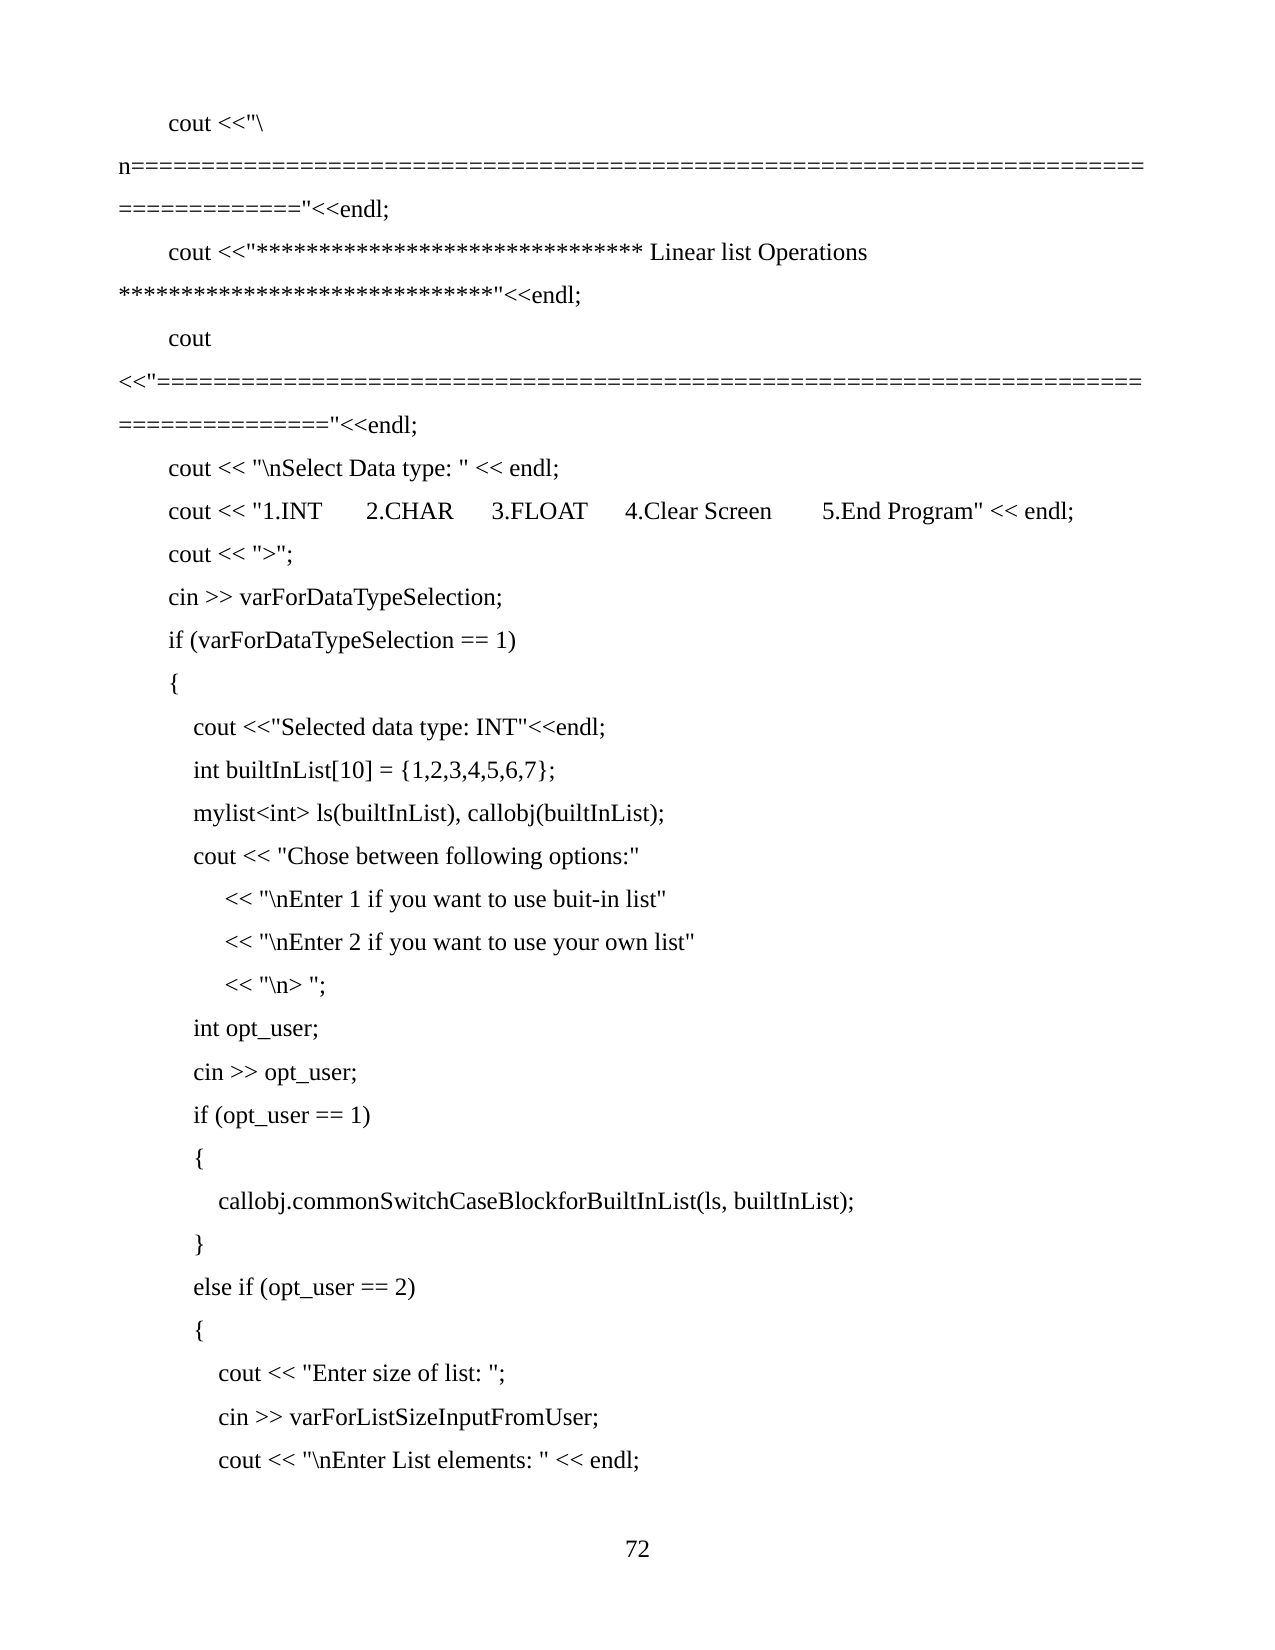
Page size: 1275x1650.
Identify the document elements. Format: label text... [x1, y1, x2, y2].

text { [118, 1143, 1157, 1172]
text cout << ">"; [118, 539, 1157, 568]
text cin >> opt_user; [118, 1057, 1157, 1085]
text cout <<"******************************* Linear list Operations ******************************"<<endl; [118, 237, 1157, 309]
text cout << "Chose between following options:" [118, 841, 1157, 870]
text cin >> varForDataTypeSelection; [118, 582, 1157, 611]
text { [118, 668, 1157, 697]
text cout << "1.INT 2.CHAR 3.FLOAT 4.Clear Screen 5.End Program" << endl; [118, 496, 1157, 525]
text cout <<"\n====================================================================================="<<endl; [118, 108, 1157, 223]
text if (opt_user == 1) [118, 1100, 1157, 1128]
text cout << "\nEnter List elements: " << endl; [118, 1445, 1157, 1473]
text } [118, 1229, 1157, 1258]
text << "\nEnter 1 if you want to use buit-in list" [118, 884, 1157, 913]
text int builtInList[10] = {1,2,3,4,5,6,7}; [118, 755, 1157, 783]
text int opt_user; [118, 1013, 1157, 1042]
text if (varForDataTypeSelection == 1) [118, 625, 1157, 654]
text cout <<"====================================================================================="<<endl; [118, 323, 1157, 438]
text << "\nEnter 2 if you want to use your own list" [118, 927, 1157, 956]
text else if (opt_user == 2) [118, 1272, 1157, 1301]
text << "\n> "; [118, 970, 1157, 999]
text cout << "\nSelect Data type: " << endl; [118, 453, 1157, 482]
text { [118, 1315, 1157, 1344]
text cout <<"Selected data type: INT"<<endl; [118, 712, 1157, 740]
text callobj.commonSwitchCaseBlockforBuiltInList(ls, builtInList); [118, 1186, 1157, 1215]
text cout << "Enter size of list: "; [118, 1358, 1157, 1387]
text cin >> varForListSizeInputFromUser; [118, 1402, 1157, 1430]
text mylist<int> ls(builtInList), callobj(builtInList); [118, 798, 1157, 827]
